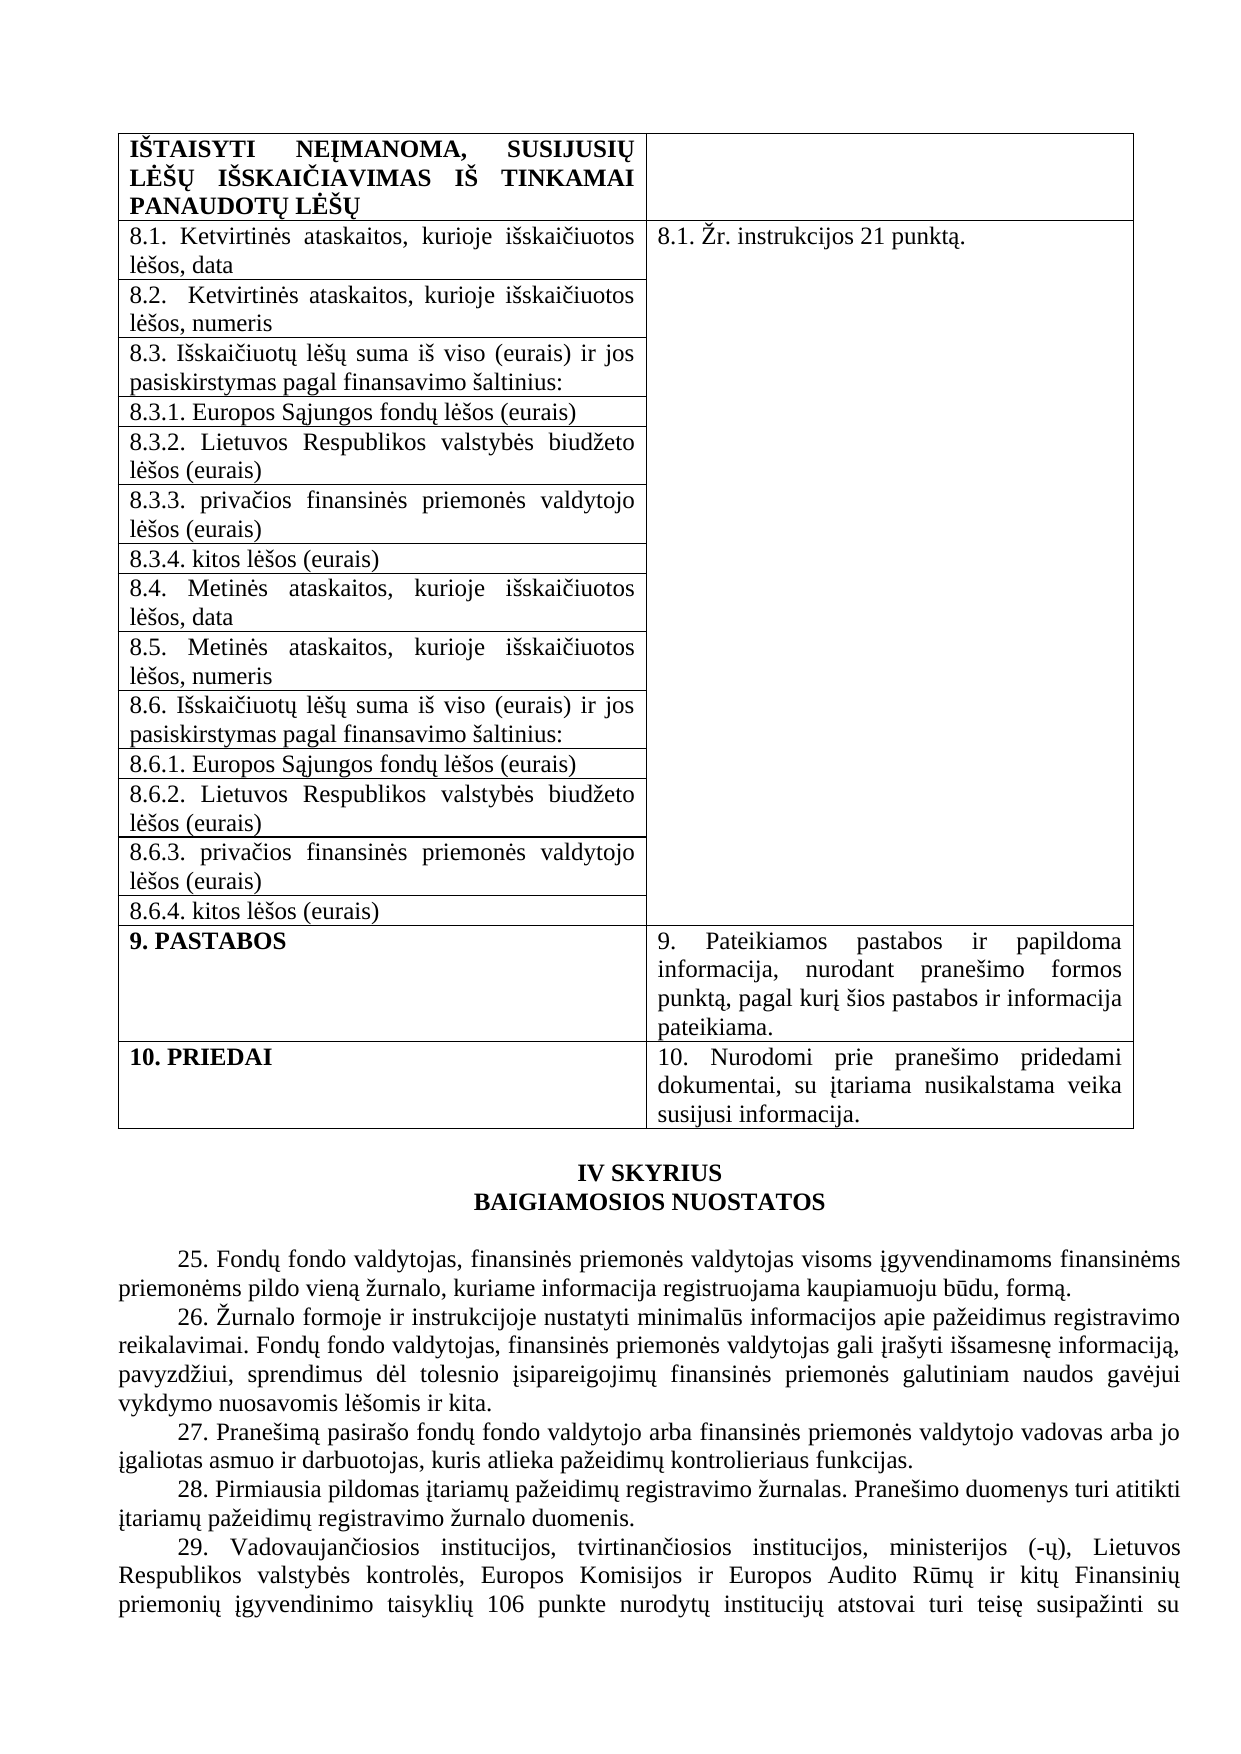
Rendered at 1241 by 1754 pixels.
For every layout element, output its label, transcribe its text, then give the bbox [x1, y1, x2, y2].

table_cell [647, 134, 1133, 220]
table_cell 8.3. Išskaičiuotų lėšų suma iš viso (eurais) ir jos pasiskirstymas pagal finansavimo šaltinius: [119, 338, 646, 396]
text IV SKYRIUS [118, 1158, 1181, 1187]
table_cell 8.6.1. Europos Sąjungos fondų lėšos (eurais) [119, 749, 646, 778]
table_cell 8.3.1. Europos Sąjungos fondų lėšos (eurais) [119, 397, 646, 426]
table_cell 8.6.2. Lietuvos Respublikos valstybės biudžeto lėšos (eurais) [119, 779, 646, 836]
text 28. Pirmiausia pildomas įtariamų pažeidimų registravimo žurnalas. Pranešimo duomenys turi atitikti įtariamų pažeidimų registravimo žurnalo duomenis. [118, 1474, 1181, 1532]
text 29. Vadovaujančiosios institucijos, tvirtinančiosios institucijos, ministerijos (-ų), Lietuvos Respublikos valstybės kontrolės, Europos Komisijos ir Europos Audito Rūmų ir kitų Finansinių priemonių įgyvendinimo taisyklių 106 punkte nurodytų institucijų atstovai turi teisę susipažinti su [118, 1532, 1181, 1618]
table_cell 9. Pateikiamos pastabos ir papildoma informacija, nurodant pranešimo formos punktą, pagal kurį šios pastabos ir informacija pateikiama. [647, 926, 1133, 1041]
table_cell 8.1. Ketvirtinės ataskaitos, kurioje išskaičiuotos lėšos, data [119, 221, 646, 279]
table_cell 8.5. Metinės ataskaitos, kurioje išskaičiuotos lėšos, numeris [119, 632, 646, 689]
table_cell 8.3.2. Lietuvos Respublikos valstybės biudžeto lėšos (eurais) [119, 427, 646, 484]
table_cell 8.6.3. privačios finansinės priemonės valdytojo lėšos (eurais) [119, 838, 646, 895]
table_cell 8.2. Ketvirtinės ataskaitos, kurioje išskaičiuotos lėšos, numeris [119, 280, 646, 337]
table_cell 9. PASTABOS [119, 926, 646, 1041]
table_cell 10. Nurodomi prie pranešimo pridedami dokumentai, su įtariama nusikalstama veika susijusi informacija. [647, 1042, 1133, 1128]
text 26. Žurnalo formoje ir instrukcijoje nustatyti minimalūs informacijos apie pažeidimus registravimo reikalavimai. Fondų fondo valdytojas, finansinės priemonės valdytojas gali įrašyti išsamesnę informaciją, pavyzdžiui, sprendimus dėl tolesnio įsipareigojimų finansinės priemonės galutiniam naudos gavėjui vykdymo nuosavomis lėšomis ir kita. [118, 1302, 1181, 1417]
text 25. Fondų fondo valdytojas, finansinės priemonės valdytojas visoms įgyvendinamoms finansinėms priemonėms pildo vieną žurnalo, kuriame informacija registruojama kaupiamuoju būdu, formą. [118, 1244, 1181, 1302]
table_cell 8.6.4. kitos lėšos (eurais) [119, 896, 646, 925]
table_cell 8.3.4. kitos lėšos (eurais) [119, 544, 646, 572]
text BAIGIAMOSIOS NUOSTATOS [118, 1187, 1181, 1215]
table_cell 8.4. Metinės ataskaitos, kurioje išskaičiuotos lėšos, data [119, 574, 646, 631]
table_cell 10. PRIEDAI [119, 1042, 646, 1128]
text 27. Pranešimą pasirašo fondų fondo valdytojo arba finansinės priemonės valdytojo vadovas arba jo įgaliotas asmuo ir darbuotojas, kuris atlieka pažeidimų kontrolieriaus funkcijas. [118, 1417, 1181, 1474]
table_cell 8.1. Žr. instrukcijos 21 punktą. [647, 221, 1133, 925]
table_cell 8.6. Išskaičiuotų lėšų suma iš viso (eurais) ir jos pasiskirstymas pagal finansavimo šaltinius: [119, 691, 646, 748]
table_cell IŠTAISYTI NEĮMANOMA, SUSIJUSIŲ LĖŠŲ IŠSKAIČIAVIMAS IŠ TINKAMAI PANAUDOTŲ LĖŠŲ [119, 134, 646, 220]
table_cell 8.3.3. privačios finansinės priemonės valdytojo lėšos (eurais) [119, 485, 646, 543]
